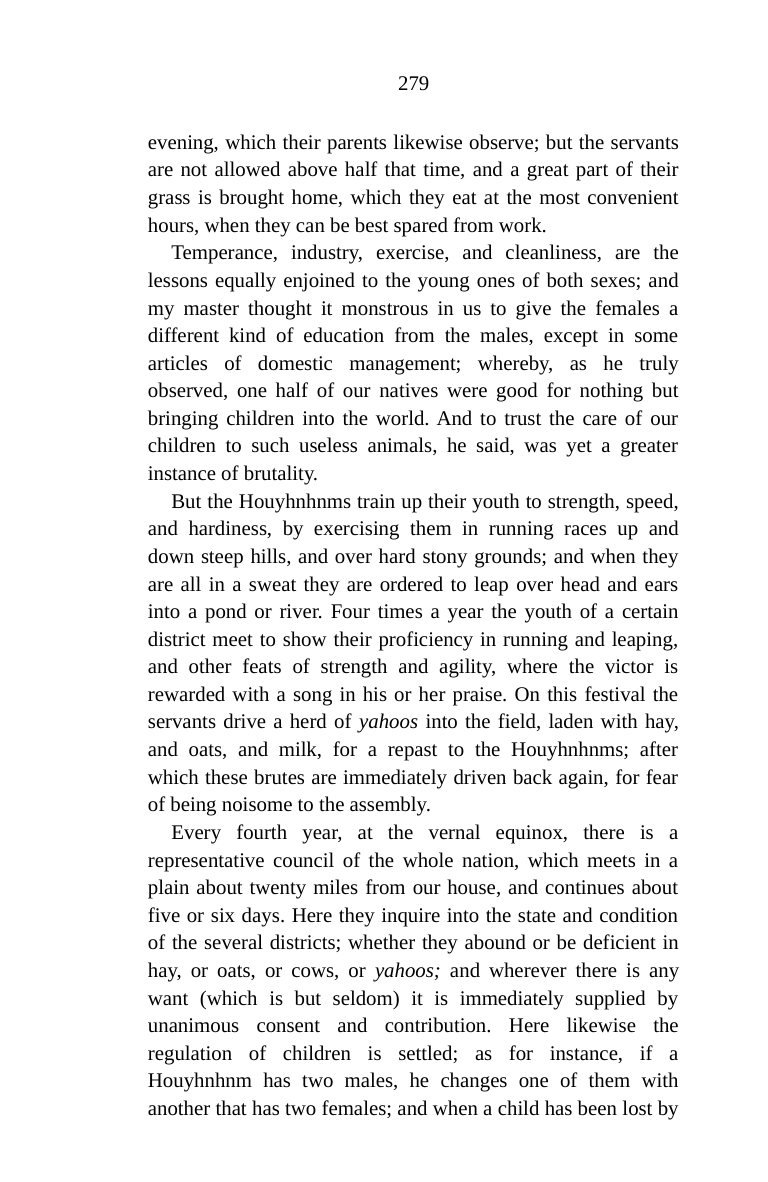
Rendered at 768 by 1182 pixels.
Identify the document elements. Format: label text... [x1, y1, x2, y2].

text evening, which their parents likewise observe; but the servants are not allowed above half that time, and a great part of their grass is brought home, which they eat at the most convenient hours, when they can be best spared from work. [148, 130, 679, 237]
text Every fourth year, at the vernal equinox, there is a representative council of the whole nation, which meets in a plain about twenty miles from our house, and continues about five or six days. Here they inquire into the state and condition of the several districts; whether they abound or be deficient in hay, or oats, or cows, or yahoos; and wherever there is any want (which is but seldom) it is immediately supplied by unanimous consent and contribution. Here likewise the regulation of children is settled; as for instance, if a Houyhnhnm has two males, he changes one of them with another that has two females; and when a child has been lost by [148, 820, 679, 1120]
text Temperance, industry, exercise, and cleanliness, are the lessons equally enjoined to the young ones of both sexes; and my master thought it monstrous in us to give the females a different kind of education from the males, except in some articles of domestic management; whereby, as he truly observed, one half of our natives were good for nothing but bringing children into the world. And to trust the care of our children to such useless animals, he said, was yet a greater instance of brutality. [148, 240, 679, 485]
text But the Houyhnhnms train up their youth to strength, speed, and hardiness, by exercising them in running races up and down steep hills, and over hard stony grounds; and when they are all in a sweat they are ordered to leap over head and ears into a pond or river. Four times a year the youth of a certain district meet to show their proficiency in running and leaping, and other feats of strength and agility, where the victor is rewarded with a song in his or her praise. On this festival the servants drive a herd of yahoos into the field, laden with hay, and oats, and milk, for a repast to the Houyhnhnms; after which these brutes are immediately driven back again, for fear of being noisome to the assembly. [148, 489, 679, 816]
